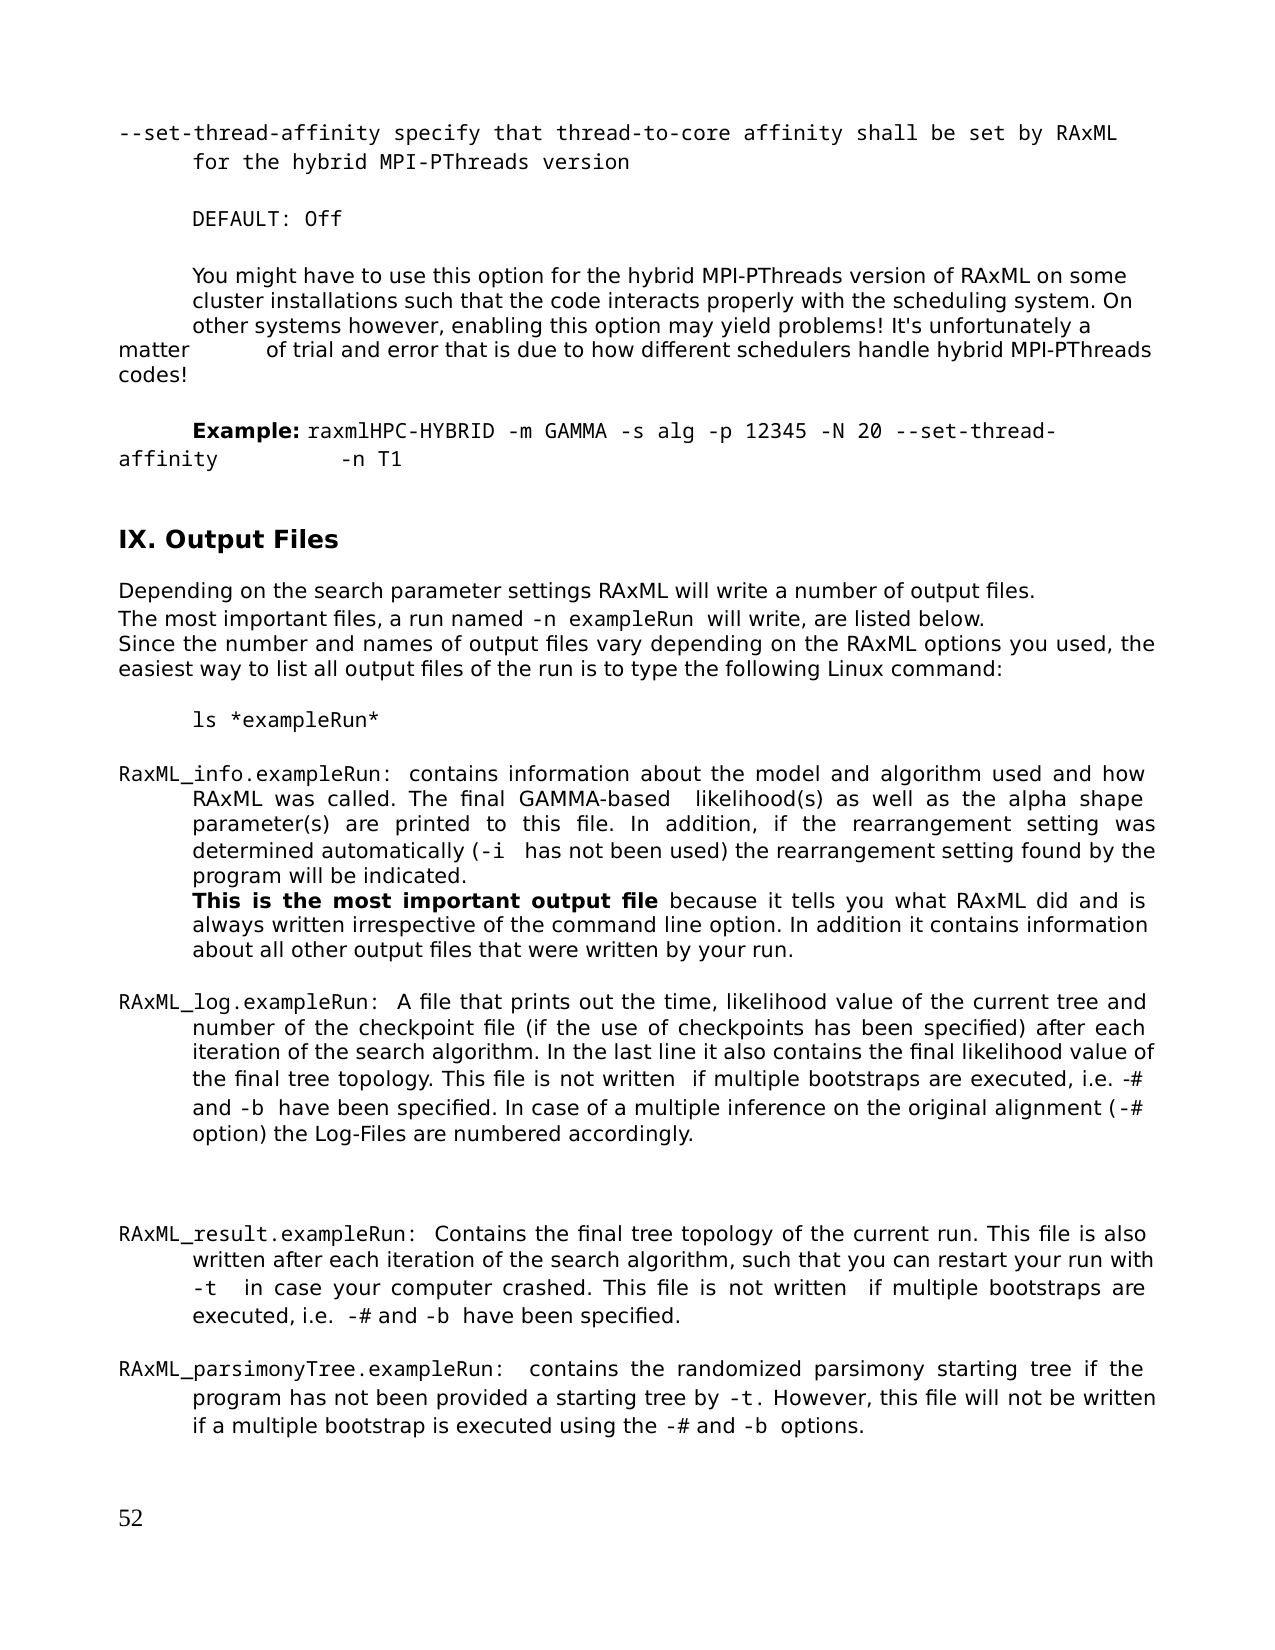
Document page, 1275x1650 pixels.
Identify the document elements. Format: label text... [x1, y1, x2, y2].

text RAxML_parsimonyTree.exampleRun: contains the randomized parsimony starting tree if the program has not been provided a starting tree by -t. However, this file will not be written if a multiple bootstrap is executed using the -# and -b options. [118, 1354, 1157, 1439]
text IX. Output Files [118, 526, 1157, 555]
text The most important files, a run named -n exampleRun will write, are listed below. [118, 603, 1157, 632]
text ls *exampleRun* [118, 705, 1157, 734]
text RaxML_info.exampleRun: contains information about the model and algorithm used and how RAxML was called. The final GAMMA-based likelihood(s) as well as the alpha shape parameter(s) are printed to this file. In addition, if the rearrangement setting was determined automatically (-i has not been used) the rearrangement setting found by the program will be indicated. [118, 758, 1157, 889]
text DEFAULT: Off [118, 204, 1157, 232]
text Since the number and names of output files vary depending on the RAxML options you used, the easiest way to list all output files of the run is to type the following Linux command: [118, 632, 1157, 681]
text --set-thread-affinity specify that thread-to-core affinity shall be set by RAxML for the hybrid MPI-PThreads version [118, 118, 1157, 175]
text RAxML_result.exampleRun: Contains the final tree topology of the current run. This file is also written after each iteration of the search algorithm, such that you can restart your run with -t in case your computer crashed. This file is not written if multiple bootstraps are executed, i.e. -# and -b have been specified. [118, 1219, 1157, 1329]
text Depending on the search parameter settings RAxML will write a number of output files. [118, 579, 1157, 603]
text This is the most important output file because it tells you what RAxML did and is always written irrespective of the command line option. In addition it contains information about all other output files that were written by your run. [118, 889, 1157, 962]
text RAxML_log.exampleRun: A file that prints out the time, likelihood value of the current tree and number of the checkpoint file (if the use of checkpoints has been specified) after each iteration of the search algorithm. In the last line it also contains the final likelihood value of the final tree topology. This file is not written if multiple bootstraps are executed, i.e. -# and -b have been specified. In case of a multiple inference on the original alignment (-# option) the Log-Files are numbered accordingly. [118, 987, 1157, 1146]
text Example: raxmlHPC-HYBRID -m GAMMA -s alg -p 12345 -N 20 --set-thread-affinity -n T1 [118, 416, 1157, 473]
text You might have to use this option for the hybrid MPI-PThreads version of RAxML on some cluster installations such that the code interacts properly with the scheduling system. On other systems however, enabling this option may yield problems! It's unfortunately a matter of trial and error that is due to how different schedulers handle hybrid MPI-PThreads codes! [118, 261, 1157, 387]
